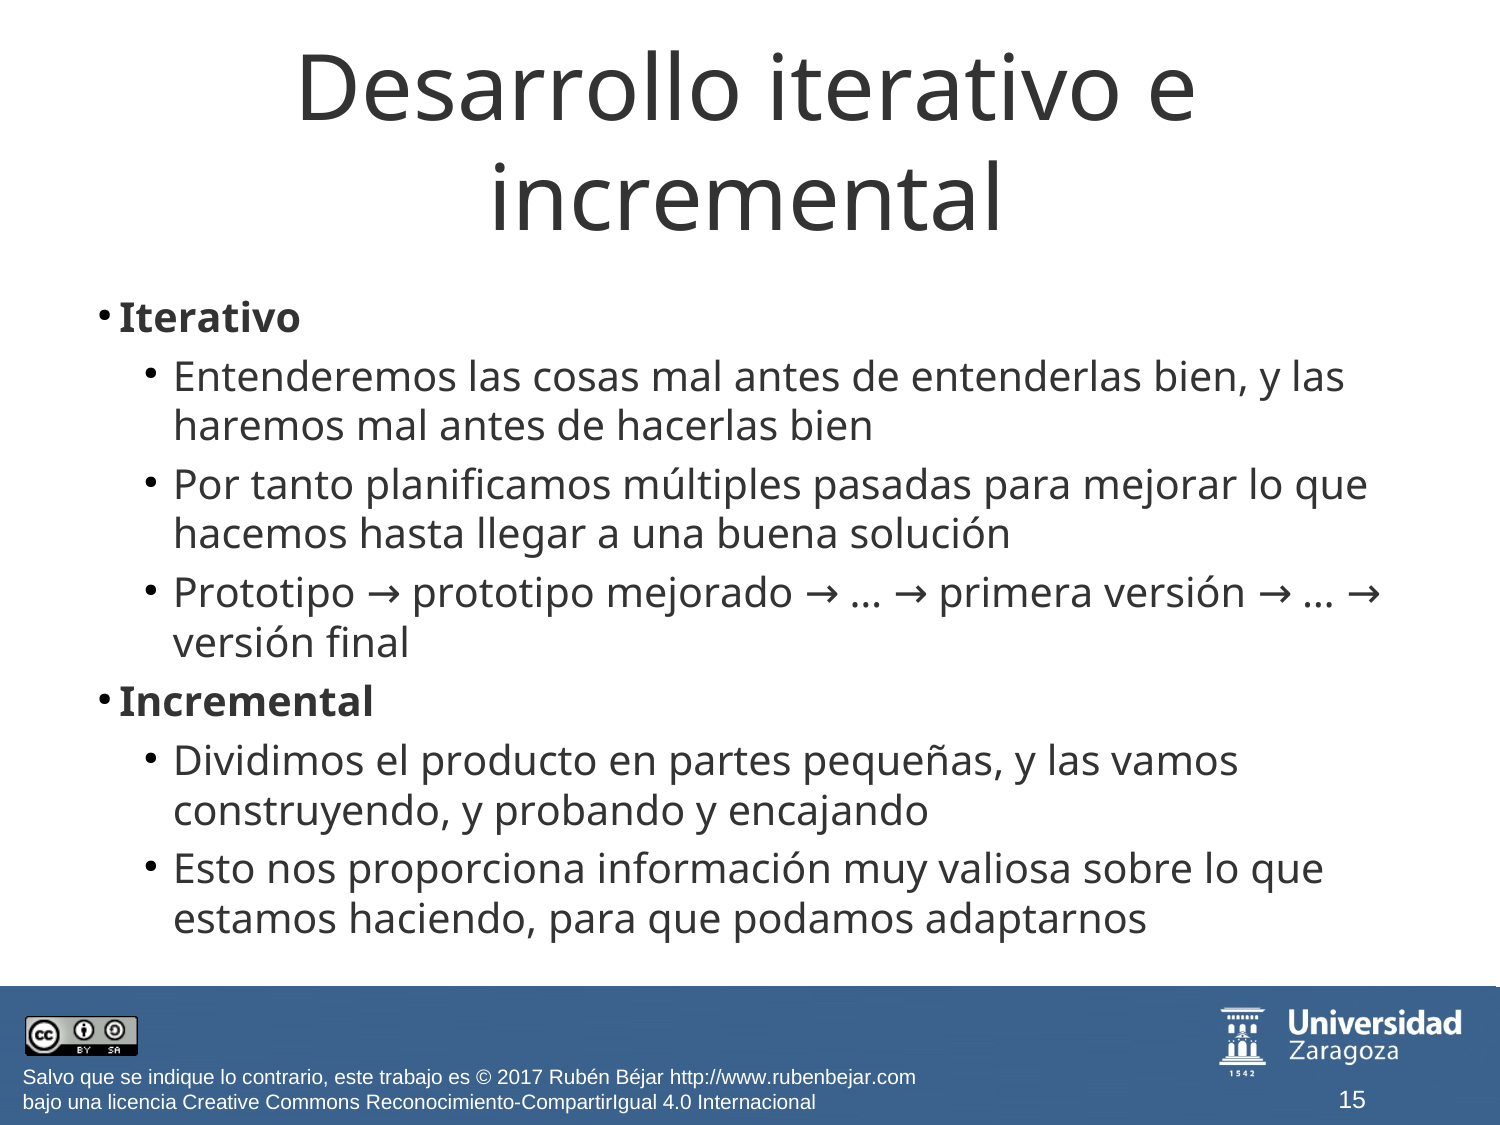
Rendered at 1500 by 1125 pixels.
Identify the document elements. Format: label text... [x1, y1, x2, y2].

list Iterativo Entenderemos las cosas mal antes de entenderlas bien, y las haremos mal antes de hacerlas bien Por tanto planificamos múltiples pasadas para mejorar lo que hacemos hasta llegar a una buena solución Prototipo → prototipo mejorado → … → primera versión → … → versión final Incremental Dividimos el producto en partes pequeñas, y las vamos construyendo, y probando y encajando Esto nos proporciona información muy valiosa sobre lo que estamos haciendo, para que podamos adaptarnos [82, 283, 1418, 957]
title Desarrollo iterativo e incremental [74, 21, 1420, 257]
picture [0, 986, 1500, 1125]
